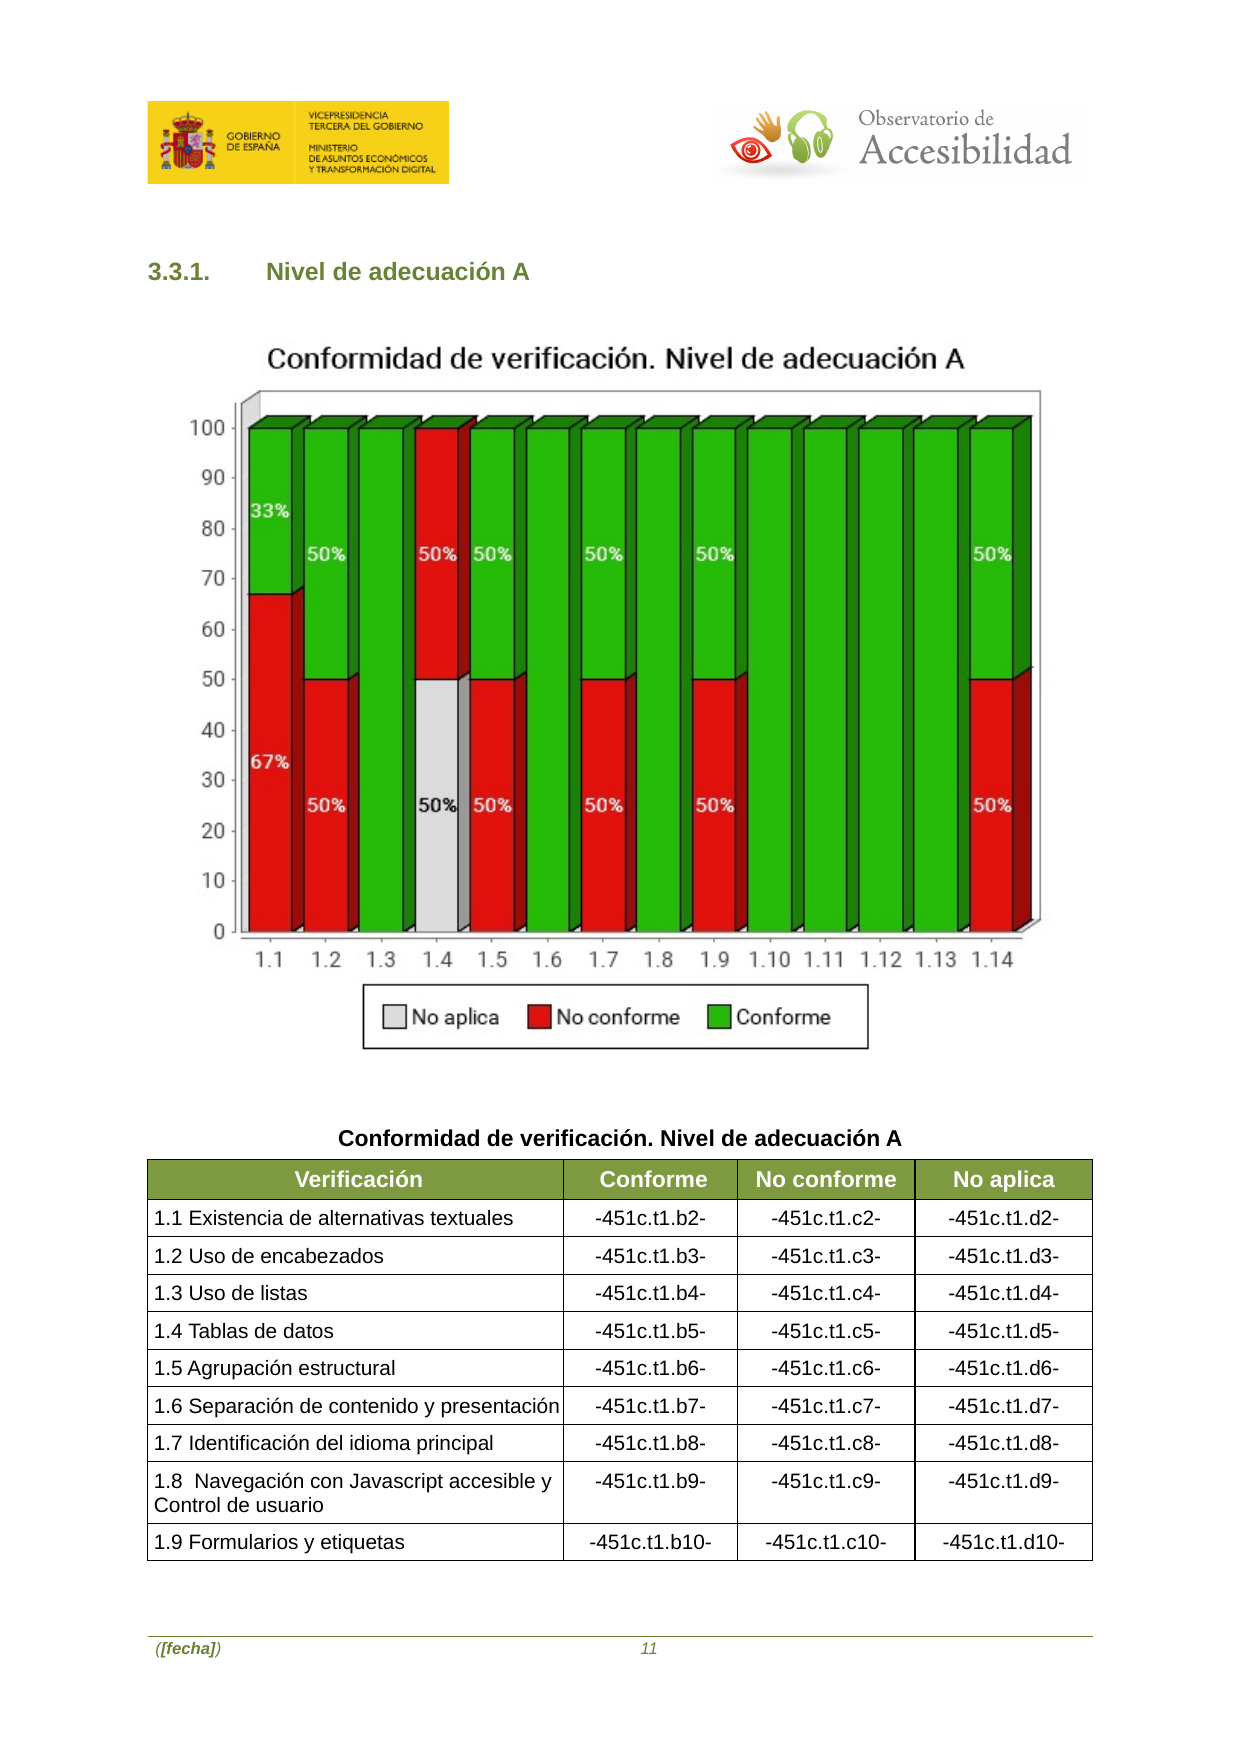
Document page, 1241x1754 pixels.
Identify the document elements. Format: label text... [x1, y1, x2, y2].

text Conformidad de verificación. Nivel de adecuación A [148, 1124, 1092, 1151]
table_cell -451c.t1.d9- [916, 1462, 1092, 1523]
table_cell -451c.t1.c8- [738, 1425, 914, 1461]
table_cell -451c.t1.d10- [916, 1524, 1092, 1560]
table_header Conforme [564, 1160, 737, 1199]
table_cell -451c.t1.d8- [916, 1425, 1092, 1461]
table_cell -451c.t1.d2- [916, 1200, 1092, 1236]
table_cell -451c.t1.c4- [738, 1275, 914, 1311]
table_cell -451c.t1.c2- [738, 1200, 914, 1236]
picture [147, 101, 450, 184]
table_cell -451c.t1.b9- [564, 1462, 737, 1523]
table_header No conforme [738, 1160, 914, 1199]
table_cell -451c.t1.b3- [564, 1237, 737, 1274]
table_cell -451c.t1.c9- [738, 1462, 914, 1523]
table_cell -451c.t1.c6- [738, 1350, 914, 1386]
subtitle Nivel de adecuación A [148, 257, 1092, 286]
table_cell 1.3 Uso de listas [148, 1275, 563, 1311]
table_cell 1.4 Tablas de datos [148, 1312, 563, 1349]
picture [710, 101, 1086, 184]
table_cell 1.1 Existencia de alternativas textuales [148, 1200, 563, 1236]
table_cell -451c.t1.b10- [564, 1524, 737, 1560]
table_cell 1.5 Agrupación estructural [148, 1350, 563, 1386]
table_header Verificación [148, 1160, 563, 1199]
table_cell 1.8 Navegación con Javascript accesible y Control de usuario [148, 1462, 563, 1523]
table_cell -451c.t1.c10- [738, 1524, 914, 1560]
table_cell -451c.t1.d3- [916, 1237, 1092, 1274]
table_cell -451c.t1.d6- [916, 1350, 1092, 1386]
table_header No aplica [916, 1160, 1092, 1199]
table_cell -451c.t1.c3- [738, 1237, 914, 1274]
table_cell -451c.t1.c5- [738, 1312, 914, 1349]
table_cell -451c.t1.b6- [564, 1350, 737, 1386]
table_cell -451c.t1.b8- [564, 1425, 737, 1461]
table_cell -451c.t1.b7- [564, 1387, 737, 1424]
table_cell -451c.t1.d5- [916, 1312, 1092, 1349]
table_cell -451c.t1.d4- [916, 1275, 1092, 1311]
table_cell -451c.t1.b4- [564, 1275, 737, 1311]
table_cell 1.7 Identificación del idioma principal [148, 1425, 563, 1461]
picture [174, 341, 1058, 1051]
table_cell 1.9 Formularios y etiquetas [148, 1524, 563, 1560]
table_cell -451c.t1.c7- [738, 1387, 914, 1424]
table_cell -451c.t1.d7- [916, 1387, 1092, 1424]
table_cell -451c.t1.b2- [564, 1200, 737, 1236]
table_cell 1.6 Separación de contenido y presentación [148, 1387, 563, 1424]
table_cell -451c.t1.b5- [564, 1312, 737, 1349]
table_cell 1.2 Uso de encabezados [148, 1237, 563, 1274]
